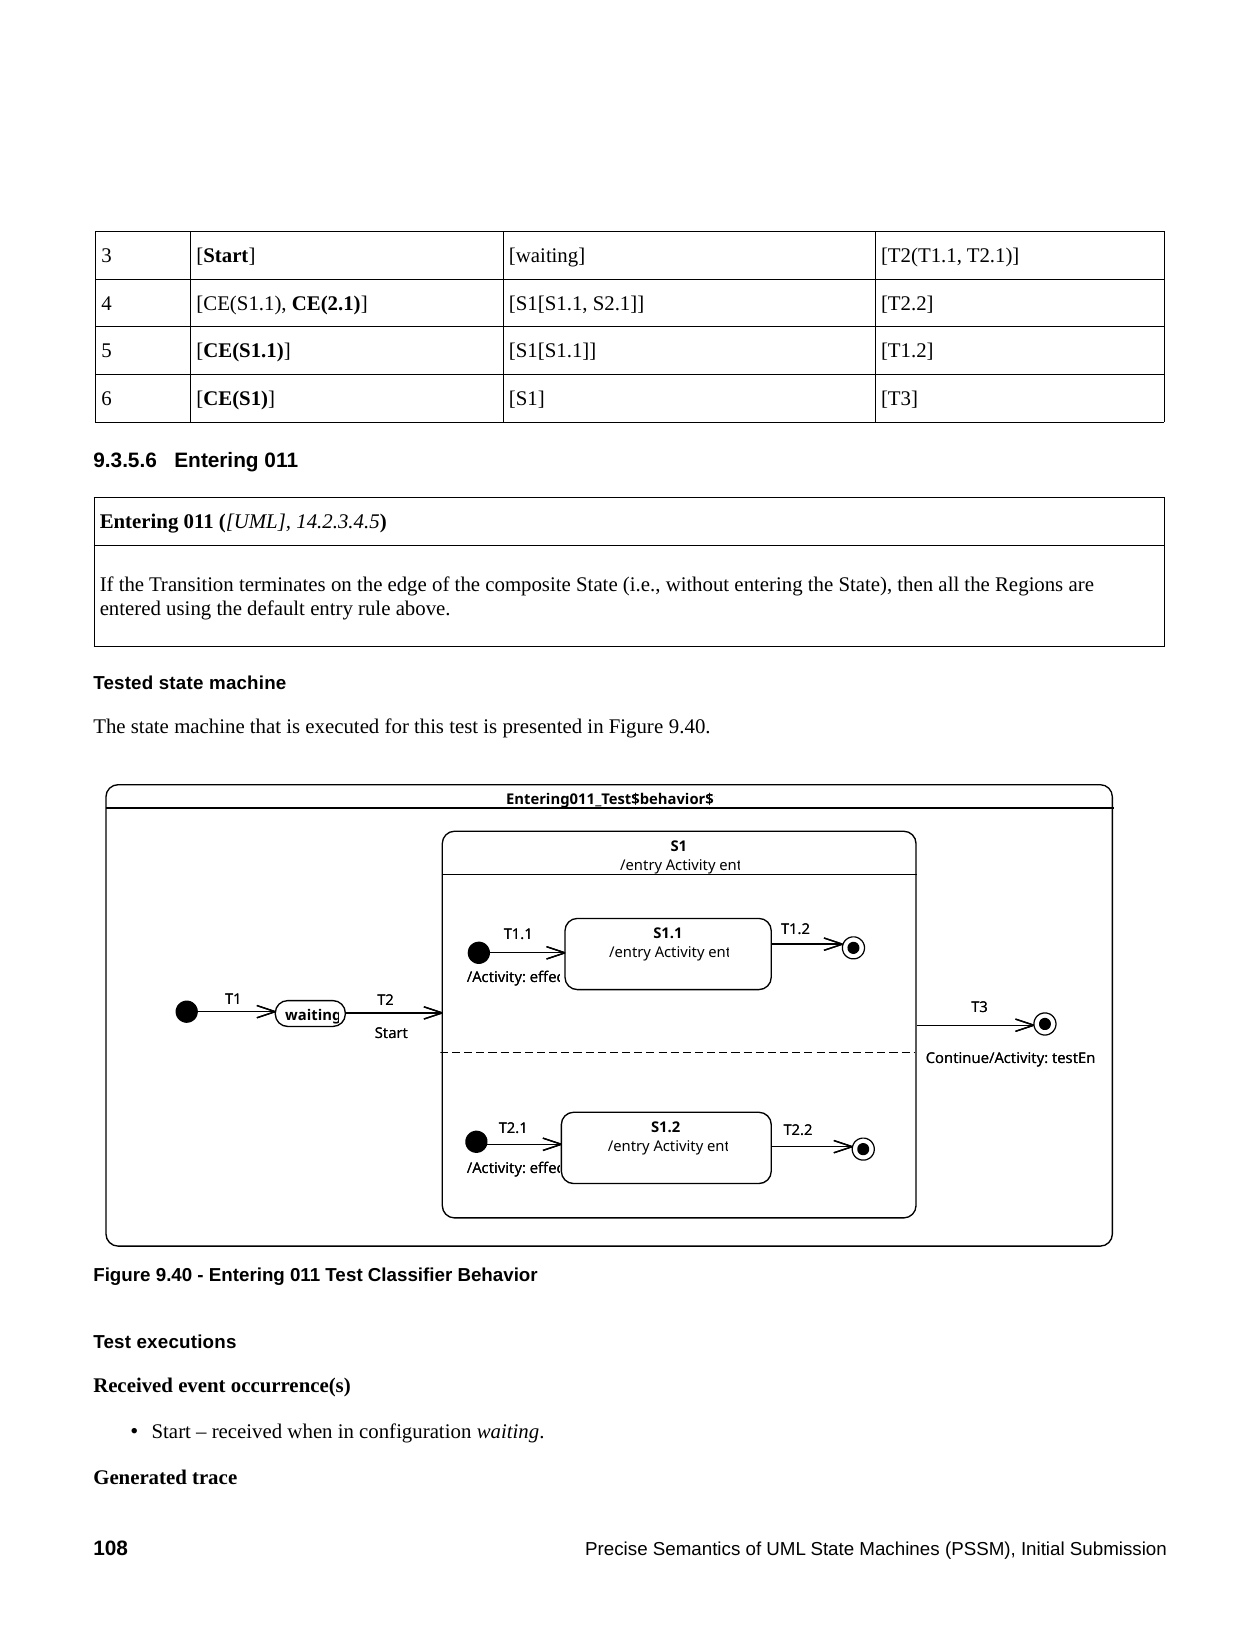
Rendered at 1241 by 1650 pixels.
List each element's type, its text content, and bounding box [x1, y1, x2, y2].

table_cell [Start] [191, 232, 503, 279]
table_cell If the Transition terminates on the edge of the composite State (i.e., without entering the State), then all the Regions are entered using the default entry rule above. [95, 546, 1164, 646]
table_cell [S1[S1.1, S2.1]] [504, 280, 875, 326]
text Received event occurrence(s) [93, 1373, 1164, 1397]
table_cell [CE(S1)] [191, 375, 503, 422]
table_cell 3 [96, 232, 190, 279]
text The state machine that is executed for this test is presented in Figure 9.40. [93, 714, 1164, 738]
table_cell [waiting] [504, 232, 875, 279]
table_cell [S1] [504, 375, 875, 422]
table_header Entering 011 ([UML], 14.2.3.4.5) [95, 498, 1164, 545]
text Generated trace [93, 1464, 1164, 1489]
subtitle Entering 011 [93, 447, 1164, 472]
table_cell 6 [96, 375, 190, 422]
list Start – received when in configuration waiting. [131, 1418, 1164, 1443]
text Figure 9.40 - Entering 011 Test Classifier Behavior [93, 772, 1127, 1285]
table_cell 5 [96, 327, 190, 374]
table_cell [S1[S1.1]] [504, 327, 875, 374]
table_cell [CE(S1.1), CE(2.1)] [191, 280, 503, 326]
table_cell [T3] [876, 375, 1164, 422]
table_cell 4 [96, 280, 190, 326]
table_cell [T2.2] [876, 280, 1164, 326]
table_cell [T2(T1.1, T2.1)] [876, 232, 1164, 279]
subtitle Tested state machine [93, 672, 1164, 693]
table_cell [T1.2] [876, 327, 1164, 374]
table_cell [CE(S1.1)] [191, 327, 503, 374]
subtitle Test executions [93, 1331, 1164, 1352]
